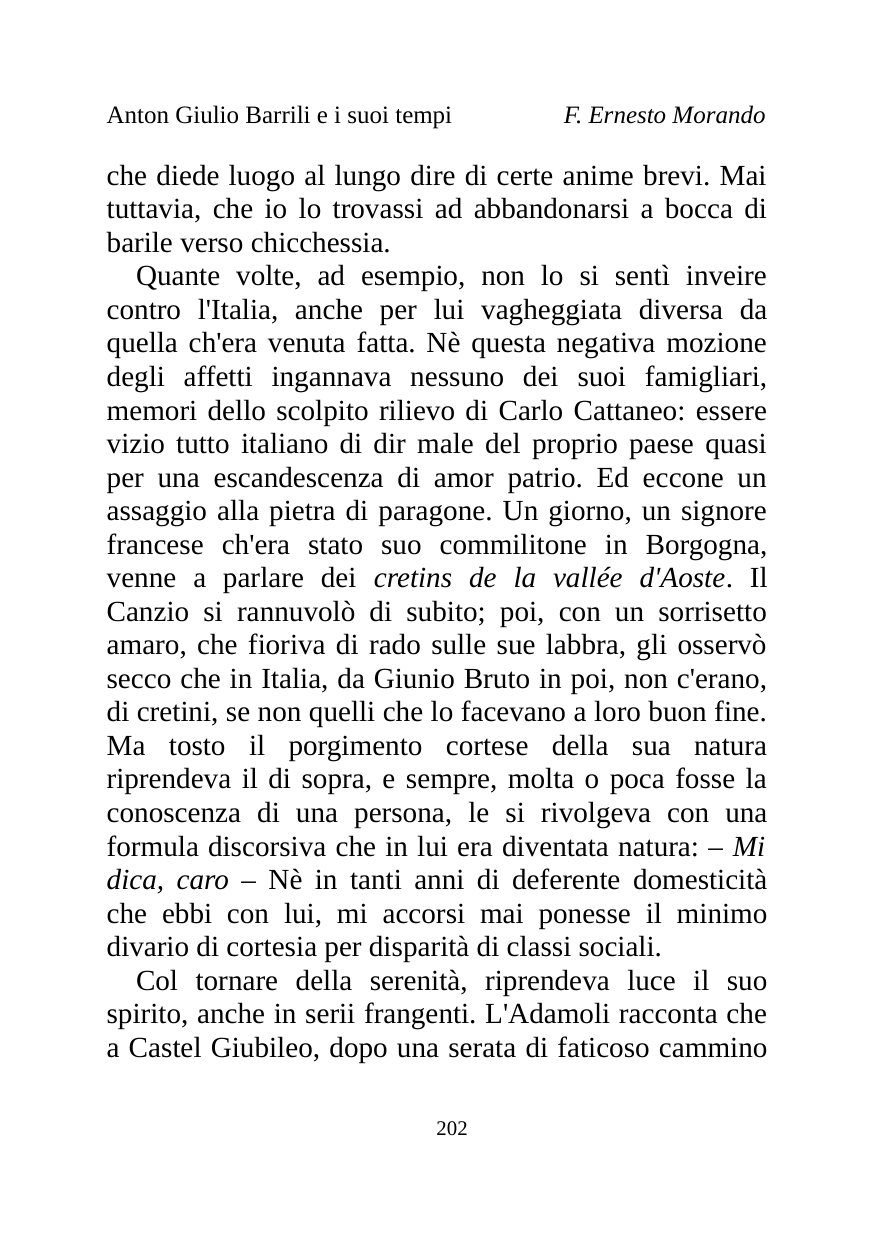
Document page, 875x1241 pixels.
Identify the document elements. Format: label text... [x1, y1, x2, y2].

text Col tornare della serenità, riprendeva luce il suo spirito, anche in serii frangenti. L'Adamoli racconta che a Castel Giubileo, dopo una serata di faticoso cammino [106, 963, 768, 1063]
text Quante volte, ad esempio, non lo si sentì inveire contro l'Italia, anche per lui vagheggiata diversa da quella ch'era venuta fatta. Nè questa negativa mozione degli affetti ingannava nessuno dei suoi famigliari, memori dello scolpito rilievo di Carlo Cattaneo: essere vizio tutto italiano di dir male del proprio paese quasi per una escandescenza di amor patrio. Ed eccone un assaggio alla pietra di paragone. Un giorno, un signore francese ch'era stato suo commilitone in Borgogna, venne a parlare dei cretins de la vallée d'Aoste. Il Canzio si rannuvolò di subito; poi, con un sorrisetto amaro, che fioriva di rado sulle sue labbra, gli osservò secco che in Italia, da Giunio Bruto in poi, non c'erano, di cretini, se non quelli che lo facevano a loro buon fine. Ma tosto il porgimento cortese della sua natura riprendeva il di sopra, e sempre, molta o poca fosse la conoscenza di una persona, le si rivolgeva con una formula discorsiva che in lui era diventata natura: – Mi dica, caro – Nè in tanti anni di deferente domesticità che ebbi con lui, mi accorsi mai ponesse il minimo divario di cortesia per disparità di classi sociali. [106, 258, 768, 963]
text che diede luogo al lungo dire di certe anime brevi. Mai tuttavia, che io lo trovassi ad abbandonarsi a bocca di barile verso chicchessia. [106, 158, 768, 258]
